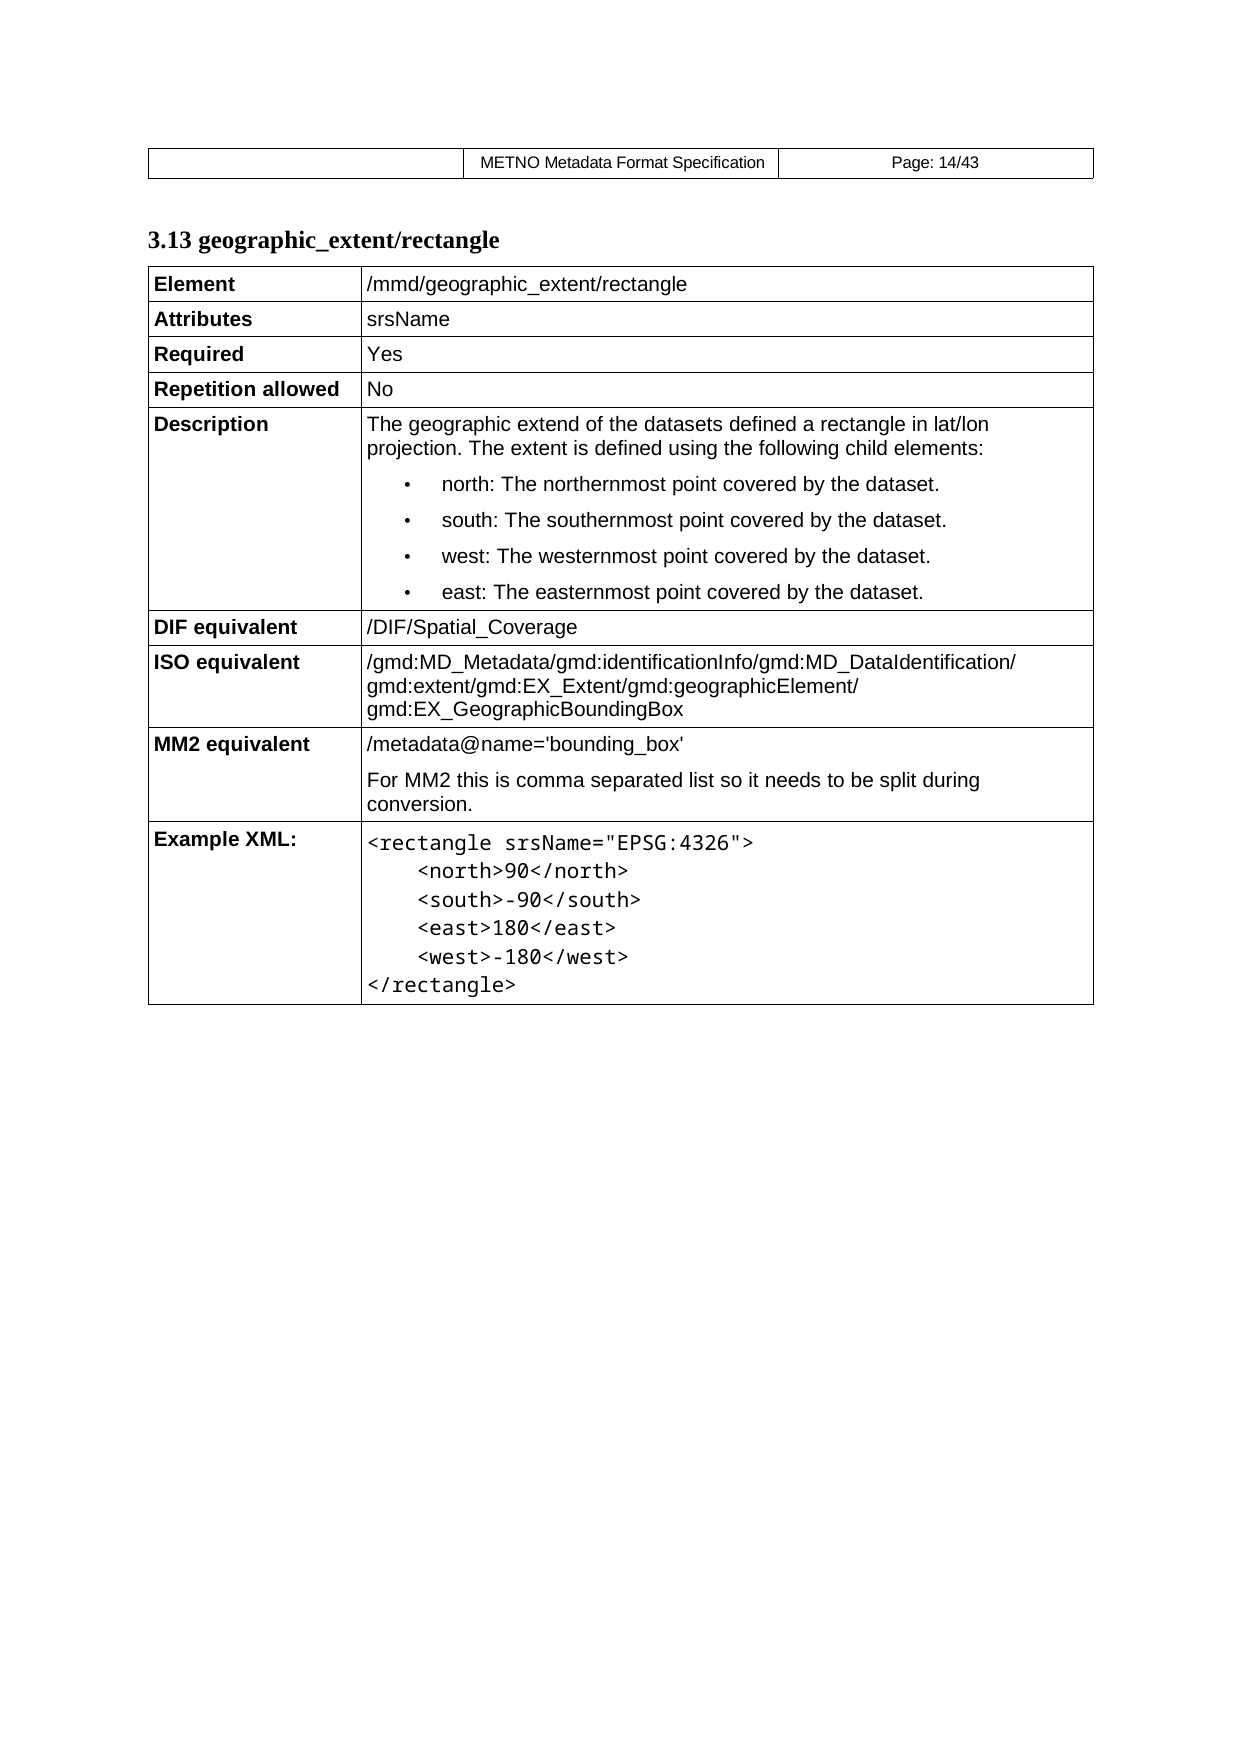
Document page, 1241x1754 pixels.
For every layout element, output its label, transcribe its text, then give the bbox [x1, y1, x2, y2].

table_cell Repetition allowed [149, 373, 361, 407]
table_cell ISO equivalent [149, 646, 361, 727]
table_cell /gmd:MD_Metadata/gmd:identificationInfo/gmd:MD_DataIdentification/gmd:extent/gmd:EX_Extent/gmd:geographicElement/gmd:EX_GeographicBoundingBox [362, 646, 1093, 727]
table_cell Yes [362, 337, 1093, 372]
table_cell The geographic extend of the datasets defined a rectangle in lat/lon projection. The extent is defined using the following child elements: north: The northernmost point covered by the dataset. south: The southernmost point covered by the dataset. west: The westernmost point covered by the dataset. east: The easternmost point covered by the dataset. [362, 408, 1093, 610]
table_header Element [149, 267, 361, 301]
table_cell Attributes [149, 302, 361, 336]
table_cell DIF equivalent [149, 611, 361, 645]
table_cell Description [149, 408, 361, 610]
table_cell No [362, 373, 1093, 407]
table_cell MM2 equivalent [149, 728, 361, 821]
subtitle geographic_extent/rectangle [148, 226, 1093, 254]
table_cell srsName [362, 302, 1093, 336]
table_cell /metadata@name='bounding_box' For MM2 this is comma separated list so it needs to be split during conversion. [362, 728, 1093, 821]
table_cell <rectangle srsName="EPSG:4326"> <north>90</north> <south>-90</south> <east>180</east> <west>-180</west> </rectangle> [362, 822, 1093, 1004]
table_cell Example XML: [149, 822, 361, 1004]
table_header /mmd/geographic_extent/rectangle [362, 267, 1093, 301]
table_cell /DIF/Spatial_Coverage [362, 611, 1093, 645]
table_cell Required [149, 337, 361, 372]
